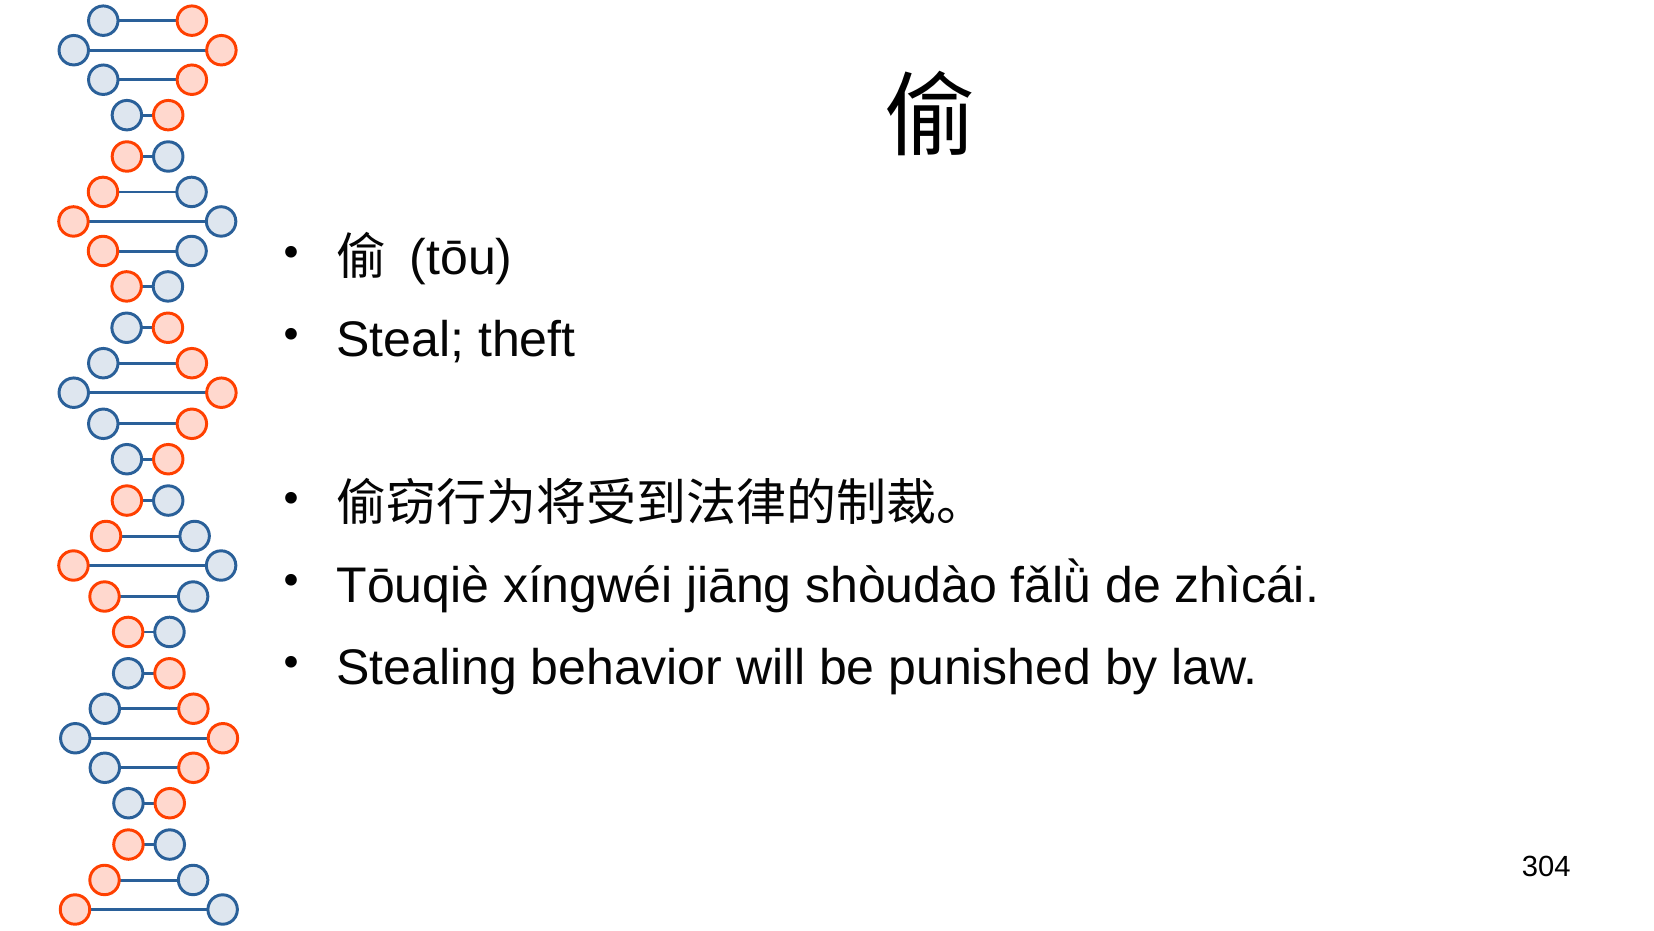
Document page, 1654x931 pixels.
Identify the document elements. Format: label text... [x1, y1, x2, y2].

list 偷 (tōu) Steal; theft 偷窃行为将受到法律的制裁。 Tōuqiè xíngwéi jiāng shòudào fǎlǜ de zhìcái. Stealing behavior will be punished by law. [265, 224, 1595, 764]
title 偷 [265, 35, 1595, 189]
